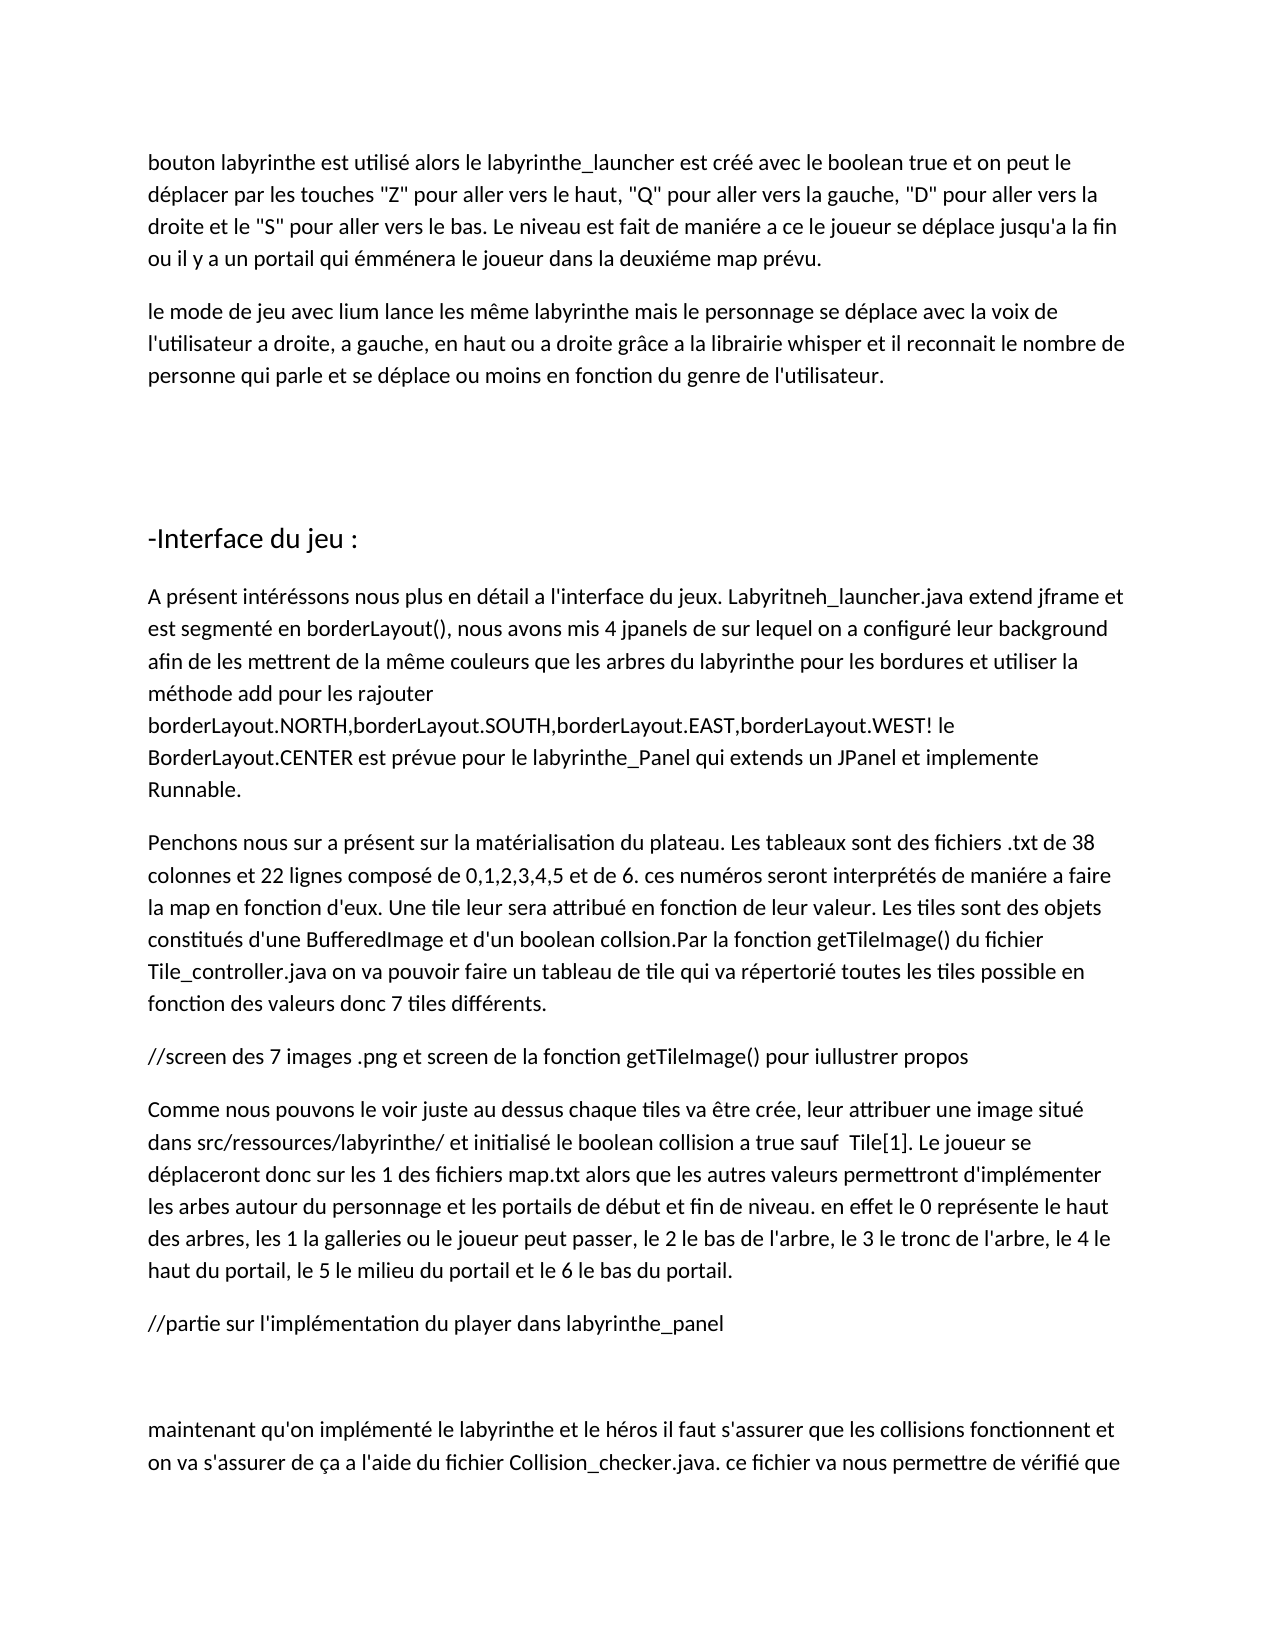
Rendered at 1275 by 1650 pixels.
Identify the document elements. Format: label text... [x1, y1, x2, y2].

text //screen des 7 images .png et screen de la fonction getTileImage() pour iullustrer propos [148, 1042, 1127, 1071]
text bouton labyrinthe est utilisé alors le labyrinthe_launcher est créé avec le boolean true et on peut le déplacer par les touches "Z" pour aller vers le haut, "Q" pour aller vers la gauche, "D" pour aller vers la droite et le "S" pour aller vers le bas. Le niveau est fait de maniére a ce le joueur se déplace jusqu'a la fin ou il y a un portail qui émménera le joueur dans la deuxiéme map prévu. [148, 148, 1127, 272]
text //partie sur l'implémentation du player dans labyrinthe_panel [148, 1309, 1127, 1337]
text maintenant qu'on implémenté le labyrinthe et le héros il faut s'assurer que les collisions fonctionnent et on va s'assurer de ça a l'aide du fichier Collision_checker.java. ce fichier va nous permettre de vérifié que [148, 1416, 1127, 1476]
text -Interface du jeu : [148, 521, 1127, 556]
text Penchons nous sur a présent sur la matérialisation du plateau. Les tableaux sont des fichiers .txt de 38 colonnes et 22 lignes composé de 0,1,2,3,4,5 et de 6. ces numéros seront interprétés de maniére a faire la map en fonction d'eux. Une tile leur sera attribué en fonction de leur valeur. Les tiles sont des objets constitués d'une BufferedImage et d'un boolean collsion.Par la fonction getTileImage() du fichier Tile_controller.java on va pouvoir faire un tableau de tile qui va répertorié toutes les tiles possible en fonction des valeurs donc 7 tiles différents. [148, 828, 1127, 1017]
text Comme nous pouvons le voir juste au dessus chaque tiles va être crée, leur attribuer une image situé dans src/ressources/labyrinthe/ et initialisé le boolean collision a true sauf Tile[1]. Le joueur se déplaceront donc sur les 1 des fichiers map.txt alors que les autres valeurs permettront d'implémenter les arbes autour du personnage et les portails de début et fin de niveau. en effet le 0 représente le haut des arbres, les 1 la galleries ou le joueur peut passer, le 2 le bas de l'arbre, le 3 le tronc de l'arbre, le 4 le haut du portail, le 5 le milieu du portail et le 6 le bas du portail. [148, 1096, 1127, 1284]
text A présent intéréssons nous plus en détail a l'interface du jeux. Labyritneh_launcher.java extend jframe et est segmenté en borderLayout(), nous avons mis 4 jpanels de sur lequel on a configuré leur background afin de les mettrent de la même couleurs que les arbres du labyrinthe pour les bordures et utiliser la méthode add pour les rajouter borderLayout.NORTH,borderLayout.SOUTH,borderLayout.EAST,borderLayout.WEST! le BorderLayout.CENTER est prévue pour le labyrinthe_Panel qui extends un JPanel et implemente Runnable. [148, 582, 1127, 803]
text le mode de jeu avec lium lance les même labyrinthe mais le personnage se déplace avec la voix de l'utilisateur a droite, a gauche, en haut ou a droite grâce a la librairie whisper et il reconnait le nombre de personne qui parle et se déplace ou moins en fonction du genre de l'utilisateur. [148, 297, 1127, 389]
